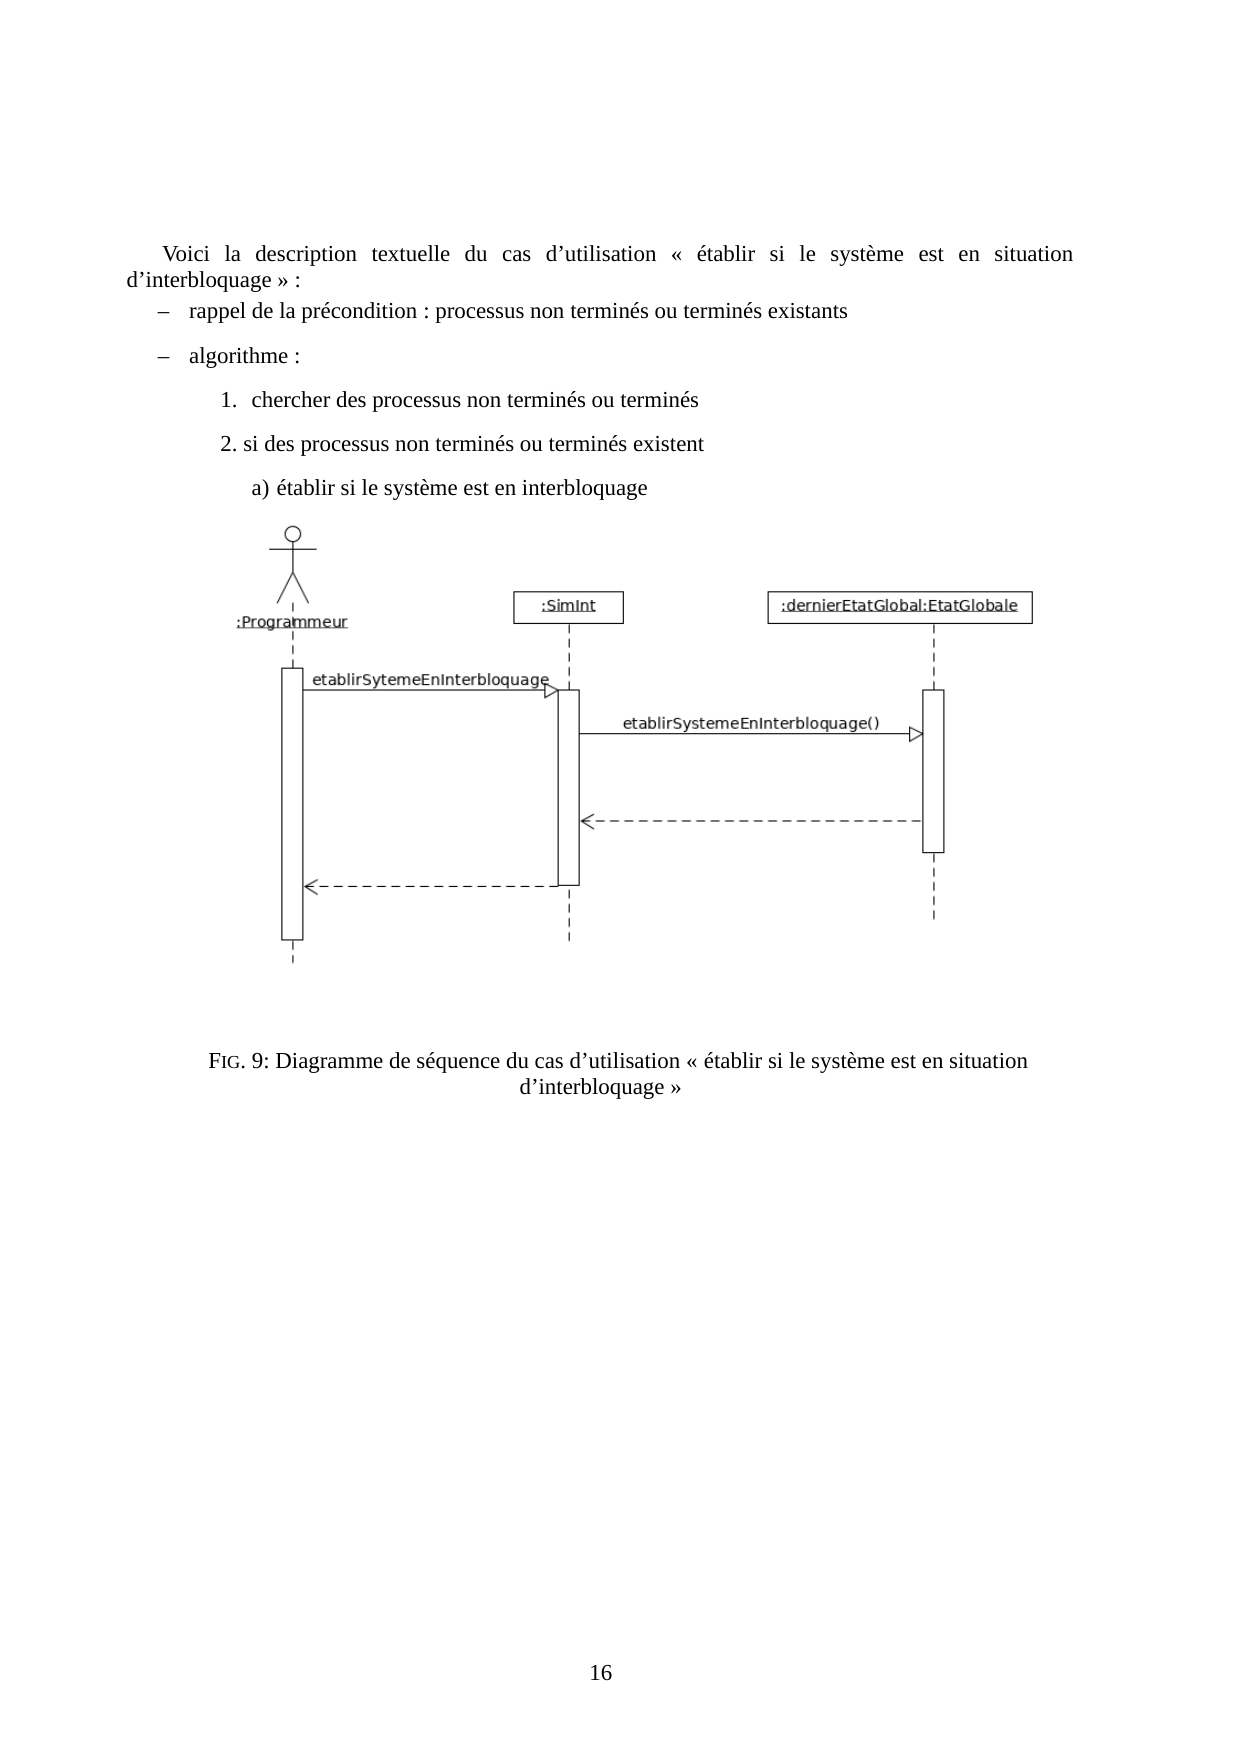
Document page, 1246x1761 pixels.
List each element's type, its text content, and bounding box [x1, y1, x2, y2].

picture [204, 505, 1055, 1006]
text Voici la description textuelle du cas d’utilisation « établir si le système est en situation d’interbloquage » : [126, 240, 1075, 292]
list – algorithme : [158, 342, 1075, 368]
list – rappel de la précondition : processus non terminés ou terminés existants [158, 298, 1075, 324]
list 1. chercher des processus non terminés ou terminés [220, 386, 1075, 412]
text Fig. 9: Diagramme de séquence du cas d’utilisation « établir si le système est en situation d’interbloquage » [126, 1047, 1075, 1099]
list 2. si des processus non terminés ou terminés existent [220, 430, 1075, 456]
list a) établir si le système est en interbloquage [220, 474, 1075, 500]
